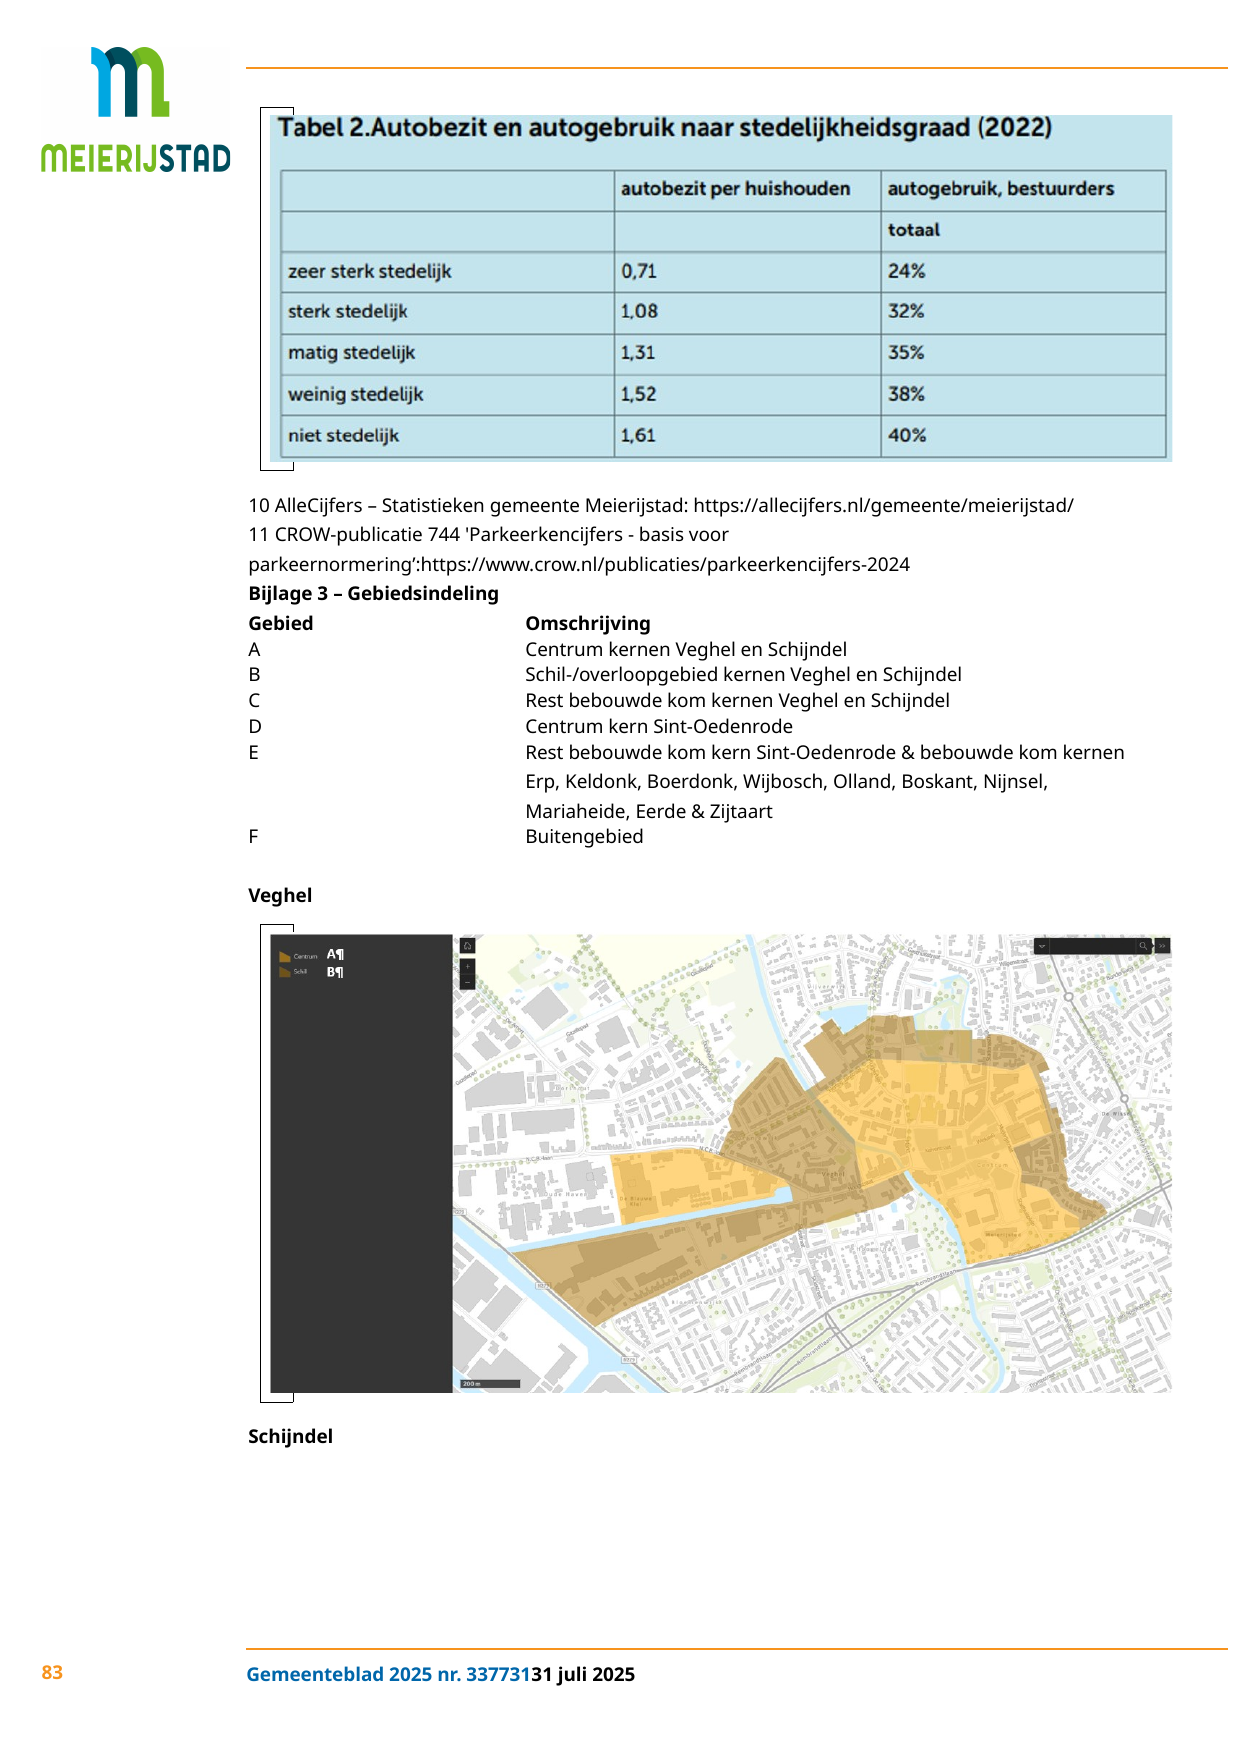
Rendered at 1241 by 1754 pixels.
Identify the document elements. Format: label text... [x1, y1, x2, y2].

picture [268, 115, 1173, 462]
table_cell E [248, 739, 525, 824]
table_cell C [248, 688, 525, 713]
table_header Gebied [248, 610, 525, 636]
table_cell F [248, 824, 525, 849]
table_cell Rest bebouwde kom kern Sint-Oedenrode & bebouwde kom kernen Erp, Keldonk, Boerdonk, Wijbosch, Olland, Boskant, Nijnsel, Mariaheide, Eerde & Zijtaart [525, 739, 1152, 824]
text Bijlage 3 – Gebiedsindeling [248, 581, 1152, 606]
text 10 AlleCijfers – Statistieken gemeente Meierijstad: https://allecijfers.nl/gemeente/meierijstad/ [248, 492, 1152, 517]
picture [268, 932, 1173, 1393]
table_cell D [248, 713, 525, 739]
table_cell Buitengebied [525, 824, 1152, 849]
table_cell Rest bebouwde kom kernen Veghel en Schijndel [525, 688, 1152, 713]
table_cell Schil-/overloopgebied kernen Veghel en Schijndel [525, 662, 1152, 687]
text Schijndel [248, 1423, 1152, 1449]
picture [41, 47, 231, 172]
text 11 CROW-publicatie 744 'Parkeerkencijfers - basis voor parkeernormering’:https://www.crow.nl/publicaties/parkeerkencijfers-2024 [248, 521, 1152, 577]
table_header Omschrijving [525, 610, 1152, 636]
text Veghel [248, 882, 1152, 908]
table_cell B [248, 662, 525, 687]
table_cell Centrum kernen Veghel en Schijndel [525, 636, 1152, 662]
table_cell Centrum kern Sint-Oedenrode [525, 713, 1152, 739]
table_cell A [248, 636, 525, 662]
